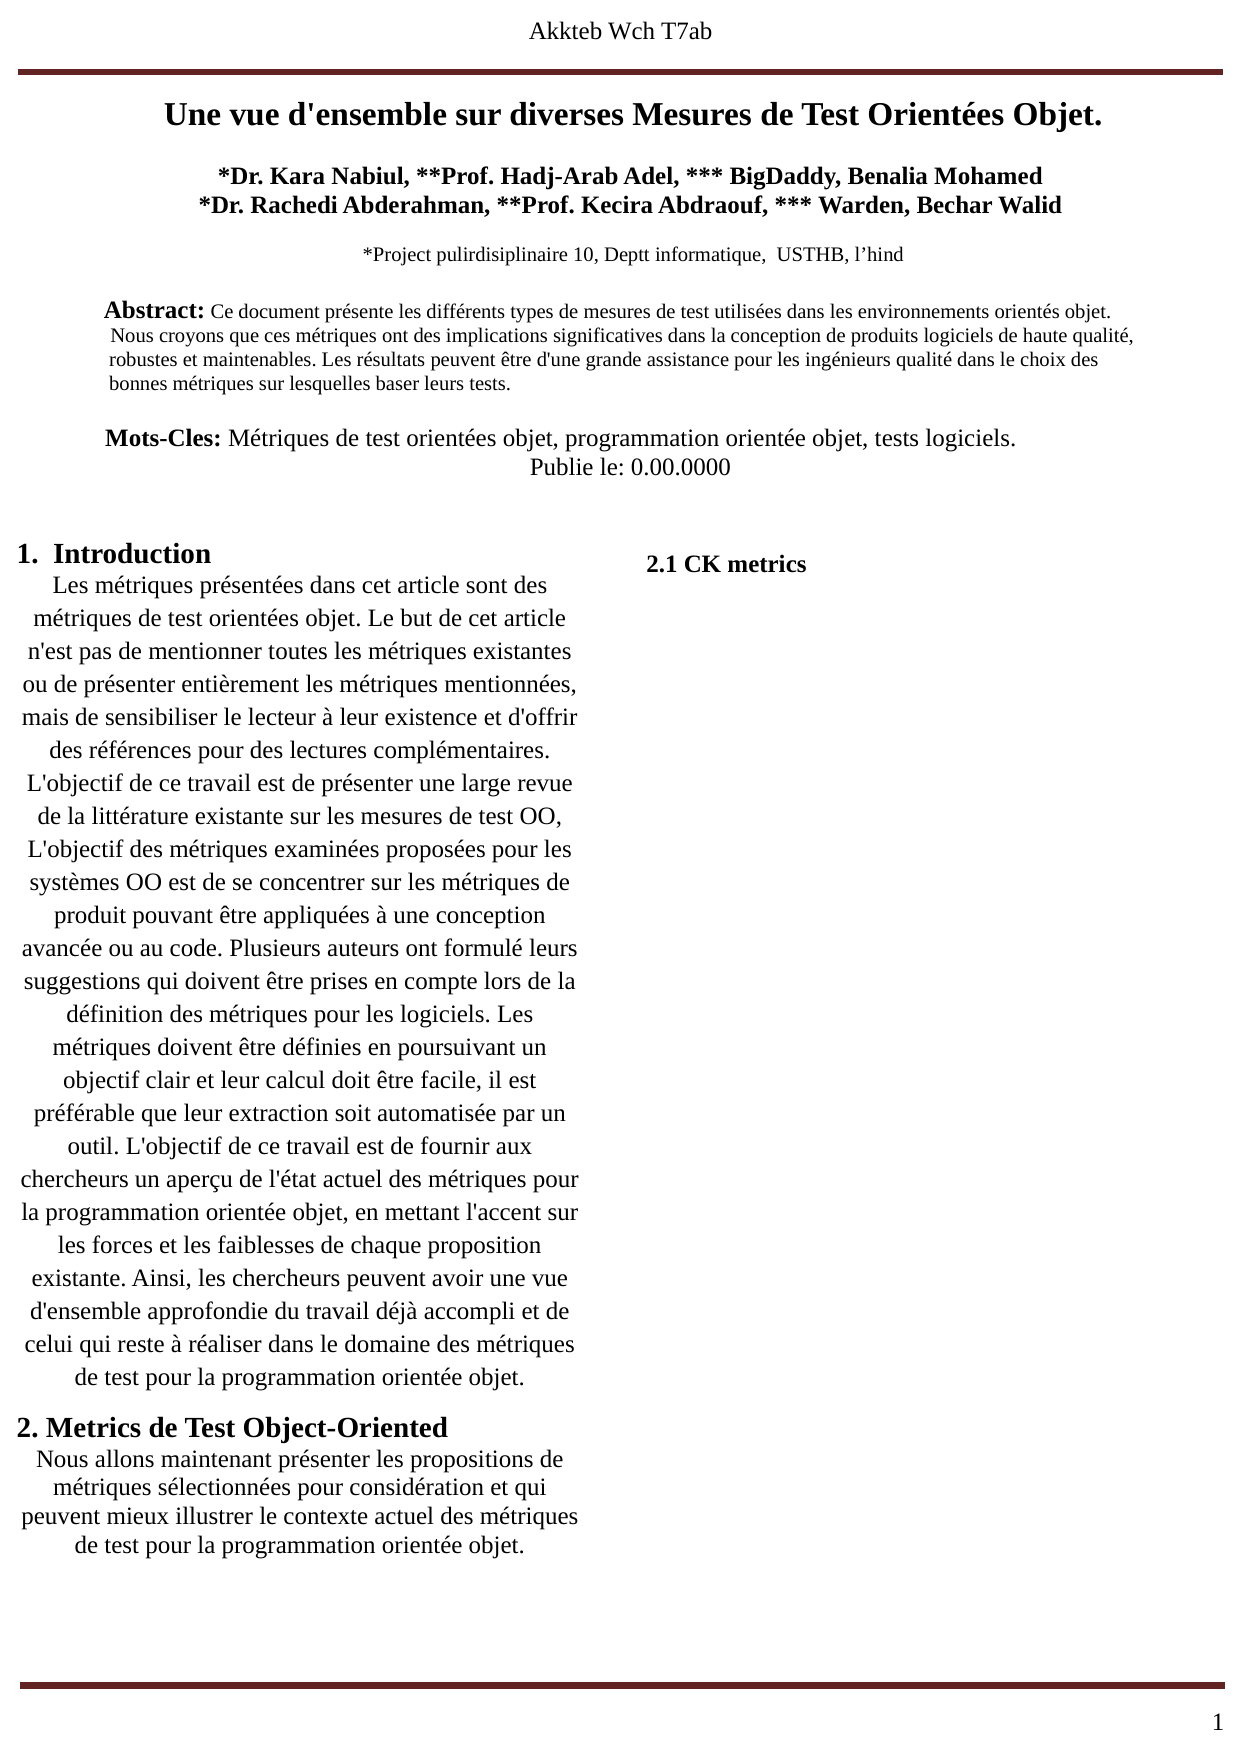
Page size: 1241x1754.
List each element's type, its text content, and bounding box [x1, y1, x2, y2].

text 1. Introduction [16, 536, 583, 570]
text Les métriques présentées dans cet article sont des métriques de test orientées objet. Le but de cet article n'est pas de mentionner toutes les métriques existantes ou de présenter entièrement les métriques mentionnées, mais de sensibiliser le lecteur à leur existence et d'offrir des références pour des lectures complémentaires. L'objectif de ce travail est de présenter une large revue de la littérature existante sur les mesures de test OO, L'objectif des métriques examinées proposées pour les systèmes OO est de se concentrer sur les métriques de produit pouvant être appliquées à une conception avancée ou au code. Plusieurs auteurs ont formulé leurs suggestions qui doivent être prises en compte lors de la définition des métriques pour les logiciels. Les métriques doivent être définies en poursuivant un objectif clair et leur calcul doit être facile, il est préférable que leur extraction soit automatisée par un outil. L'objectif de ce travail est de fournir aux chercheurs un aperçu de l'état actuel des métriques pour la programmation orientée objet, en mettant l'accent sur les forces et les faiblesses de chaque proposition existante. Ainsi, les chercheurs peuvent avoir une vue d'ensemble approfondie du travail déjà accompli et de celui qui reste à réaliser dans le domaine des métriques de test pour la programmation orientée objet. [16, 570, 583, 1391]
text 2. Metrics de Test Object-Oriented [16, 1410, 583, 1444]
text Nous allons maintenant présenter les propositions de métriques sélectionnées pour considération et qui peuvent mieux illustrer le contexte actuel des métriques de test pour la programmation orientée objet. [16, 1444, 583, 1559]
